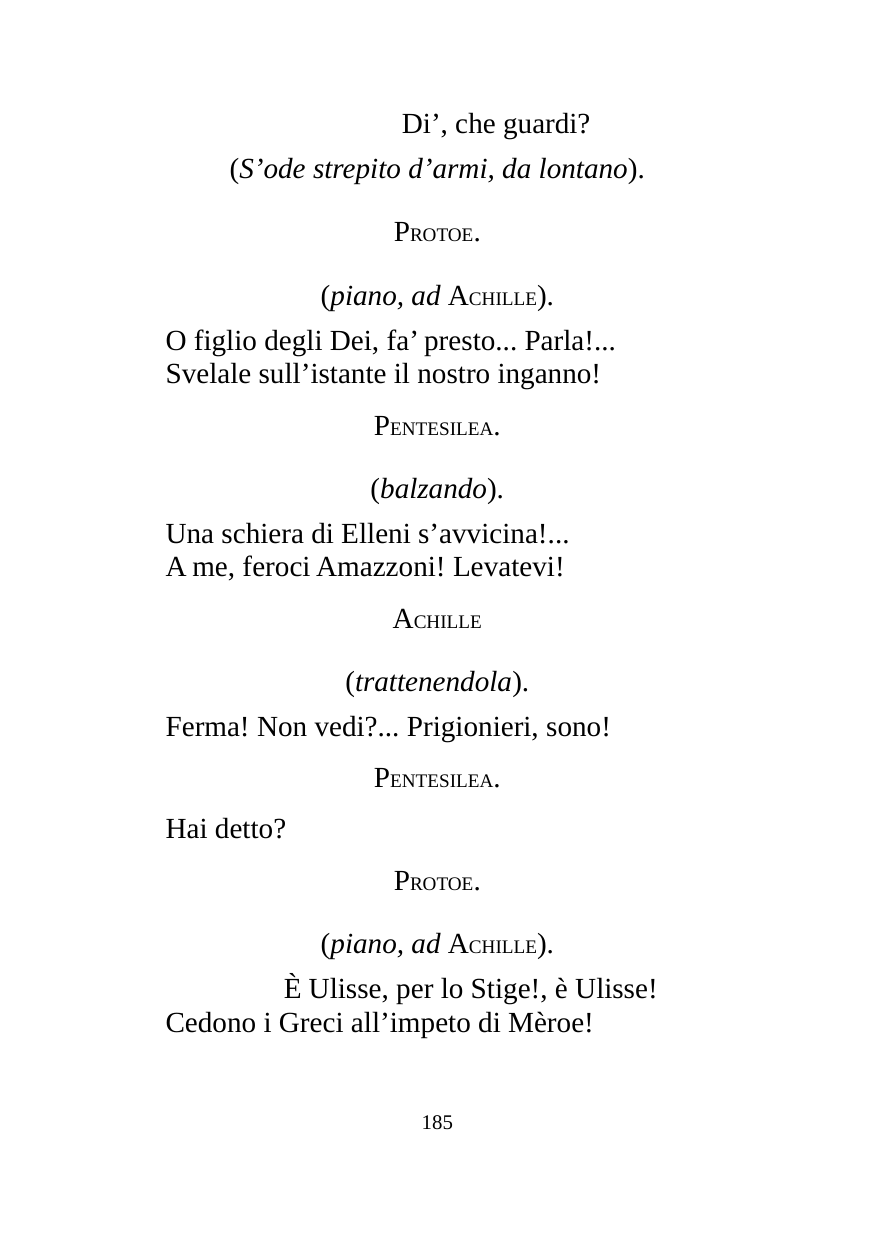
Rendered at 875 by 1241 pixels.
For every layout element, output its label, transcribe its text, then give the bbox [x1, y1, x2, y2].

text (balzando). [106, 471, 768, 504]
text (piano, ad Achille). [106, 926, 768, 959]
text È Ulisse, per lo Stige!, è Ulisse! Cedono i Greci all’impeto di Mèroe! [165, 971, 768, 1038]
text (trattenendola). [106, 664, 768, 697]
text Protoe. [106, 863, 768, 896]
text (piano, ad Achille). [106, 278, 768, 311]
text Achille [106, 601, 768, 634]
text Pentesilea. [106, 760, 768, 794]
text O figlio degli Dei, fa’ presto... Parla!... Svelale sull’istante il nostro inganno! [165, 323, 768, 390]
text Protoe. [106, 214, 768, 248]
text Pentesilea. [106, 408, 768, 441]
text (S’ode strepito d’armi, da lontano). [106, 152, 768, 185]
text Di’, che guardi? [165, 106, 768, 140]
text Ferma! Non vedi?... Prigionieri, sono! [165, 709, 768, 743]
text Hai detto? [165, 812, 768, 845]
text Una schiera di Elleni s’avvicina!... A me, feroci Amazzoni! Levatevi! [165, 516, 768, 583]
